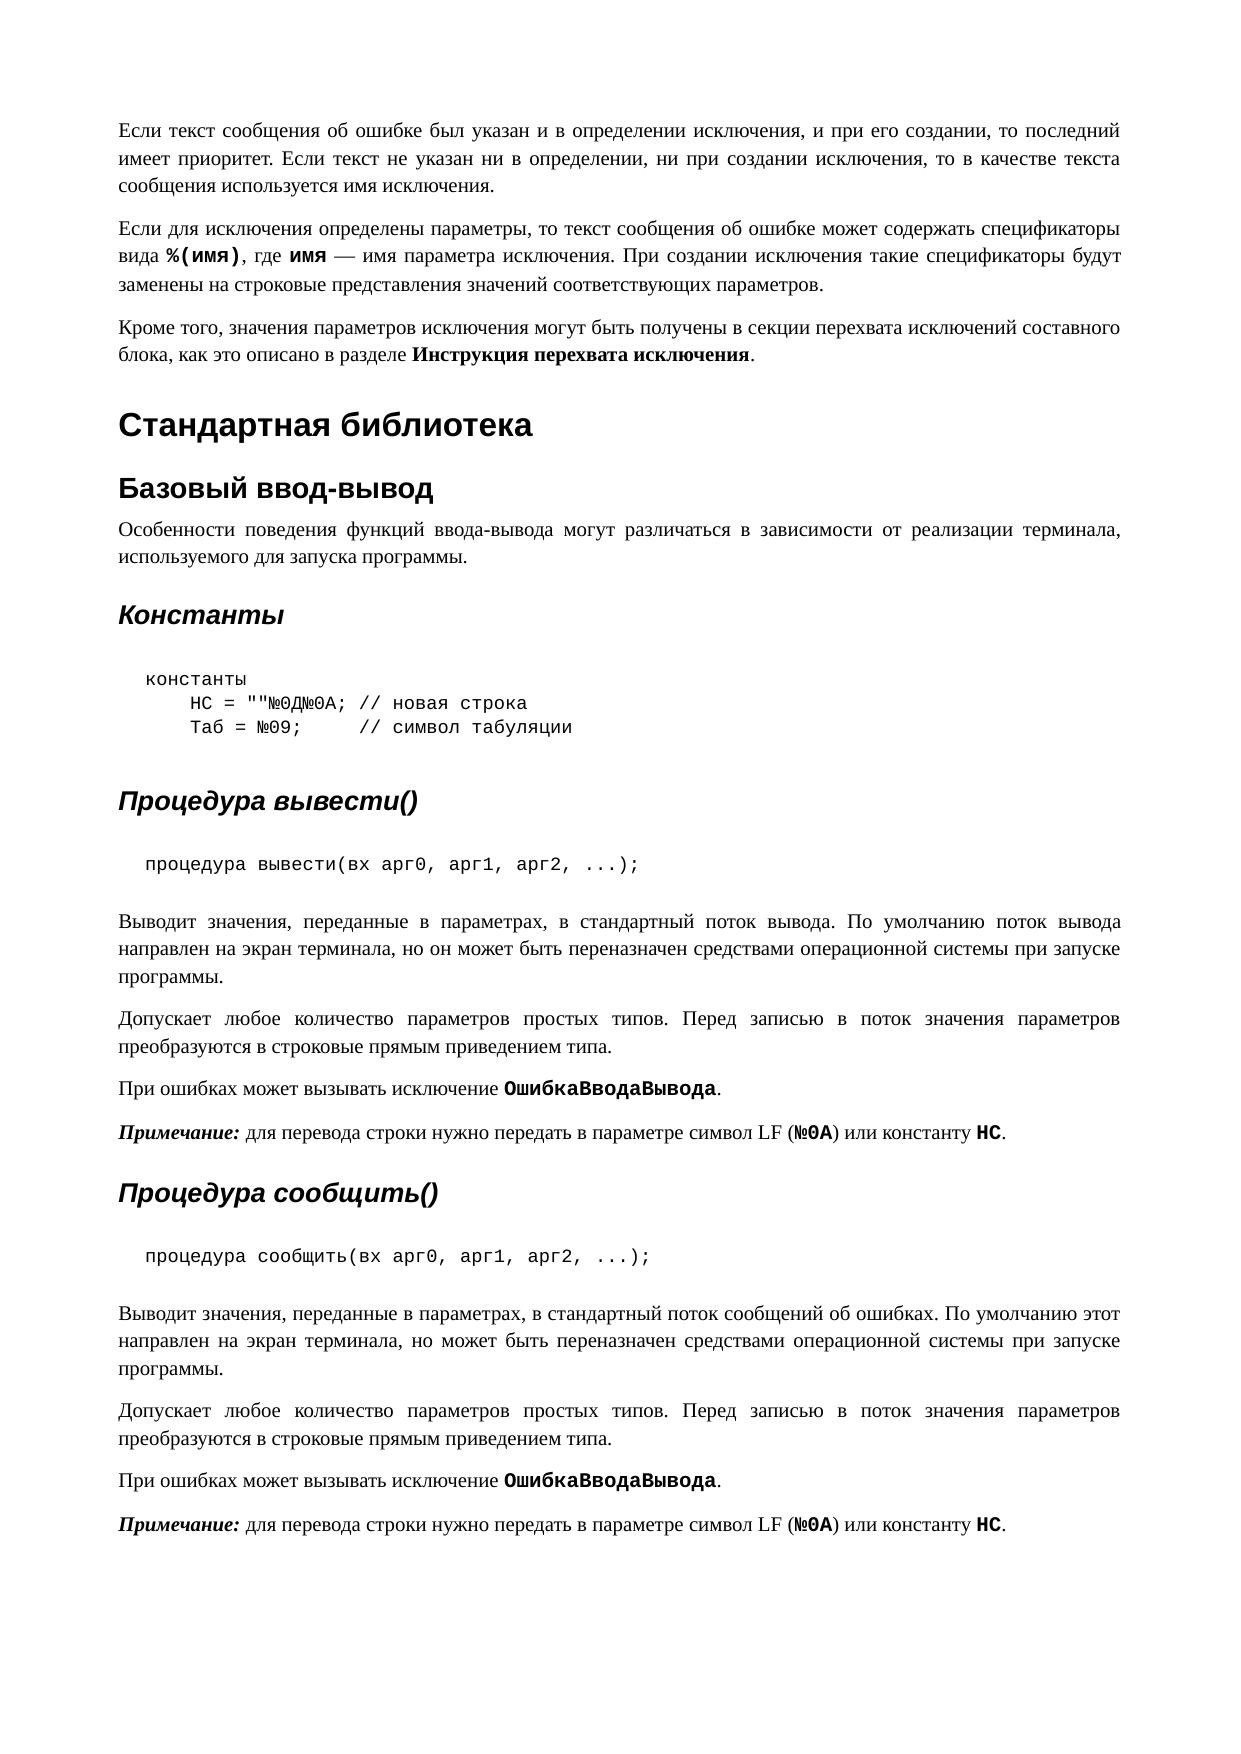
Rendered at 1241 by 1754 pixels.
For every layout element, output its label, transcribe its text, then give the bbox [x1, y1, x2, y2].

text Особенности поведения функций ввода-вывода могут различаться в зависимости от реализации терминала, используемого для запуска программы. [118, 517, 1122, 568]
text процедура сообщить(вх арг0, арг1, арг2, ...); [136, 1238, 1104, 1277]
subtitle Базовый ввод-вывод [118, 471, 1122, 504]
subtitle Процедура вывести() [118, 784, 1122, 816]
text Если для исключения определены параметры, то текст сообщения об ошибке может содержать спецификаторы вида %(имя), где имя — имя параметра исключения. При создании исключения такие спецификаторы будут заменены на строковые представления значений соответствующих параметров. [118, 216, 1122, 296]
subtitle Стандартная библиотека [118, 405, 1122, 444]
text Выводит значения, переданные в параметрах, в стандартный поток сообщений об ошибках. По умолчанию этот направлен на экран терминала, но может быть переназначен средствами операционной системы при запуске программы. [118, 1301, 1122, 1380]
text При ошибках может вызывать исключение ОшибкаВводаВывода. [118, 1076, 1122, 1102]
subtitle Константы [118, 599, 1122, 630]
text При ошибках может вызывать исключение ОшибкаВводаВывода. [118, 1468, 1122, 1494]
text процедура вывести(вх арг0, арг1, арг2, ...); [136, 846, 1104, 885]
text Допускает любое количество параметров простых типов. Перед записью в поток значения параметров преобразуются в строковые прямым приведением типа. [118, 1398, 1122, 1450]
text Кроме того, значения параметров исключения могут быть получены в секции перехвата исключений составного блока, как это описано в разделе Инструкция перехвата исключения. [118, 314, 1122, 366]
text константы НС = ""№0Д№0А; // новая строка Таб = №09; // символ табуляции [136, 661, 1104, 748]
subtitle Процедура сообщить() [118, 1177, 1122, 1208]
text Если текст сообщения об ошибке был указан и в определении исключения, и при его создании, то последний имеет приоритет. Если текст не указан ни в определении, ни при создании исключения, то в качестве текста сообщения используется имя исключения. [118, 118, 1122, 197]
text Примечание: для перевода строки нужно передать в параметре символ LF (№0А) или константу НС. [118, 1120, 1122, 1146]
text Выводит значения, переданные в параметрах, в стандартный поток вывода. По умолчанию поток вывода направлен на экран терминала, но он может быть переназначен средствами операционной системы при запуске программы. [118, 909, 1122, 988]
text Примечание: для перевода строки нужно передать в параметре символ LF (№0А) или константу НС. [118, 1512, 1122, 1538]
text Допускает любое количество параметров простых типов. Перед записью в поток значения параметров преобразуются в строковые прямым приведением типа. [118, 1006, 1122, 1058]
